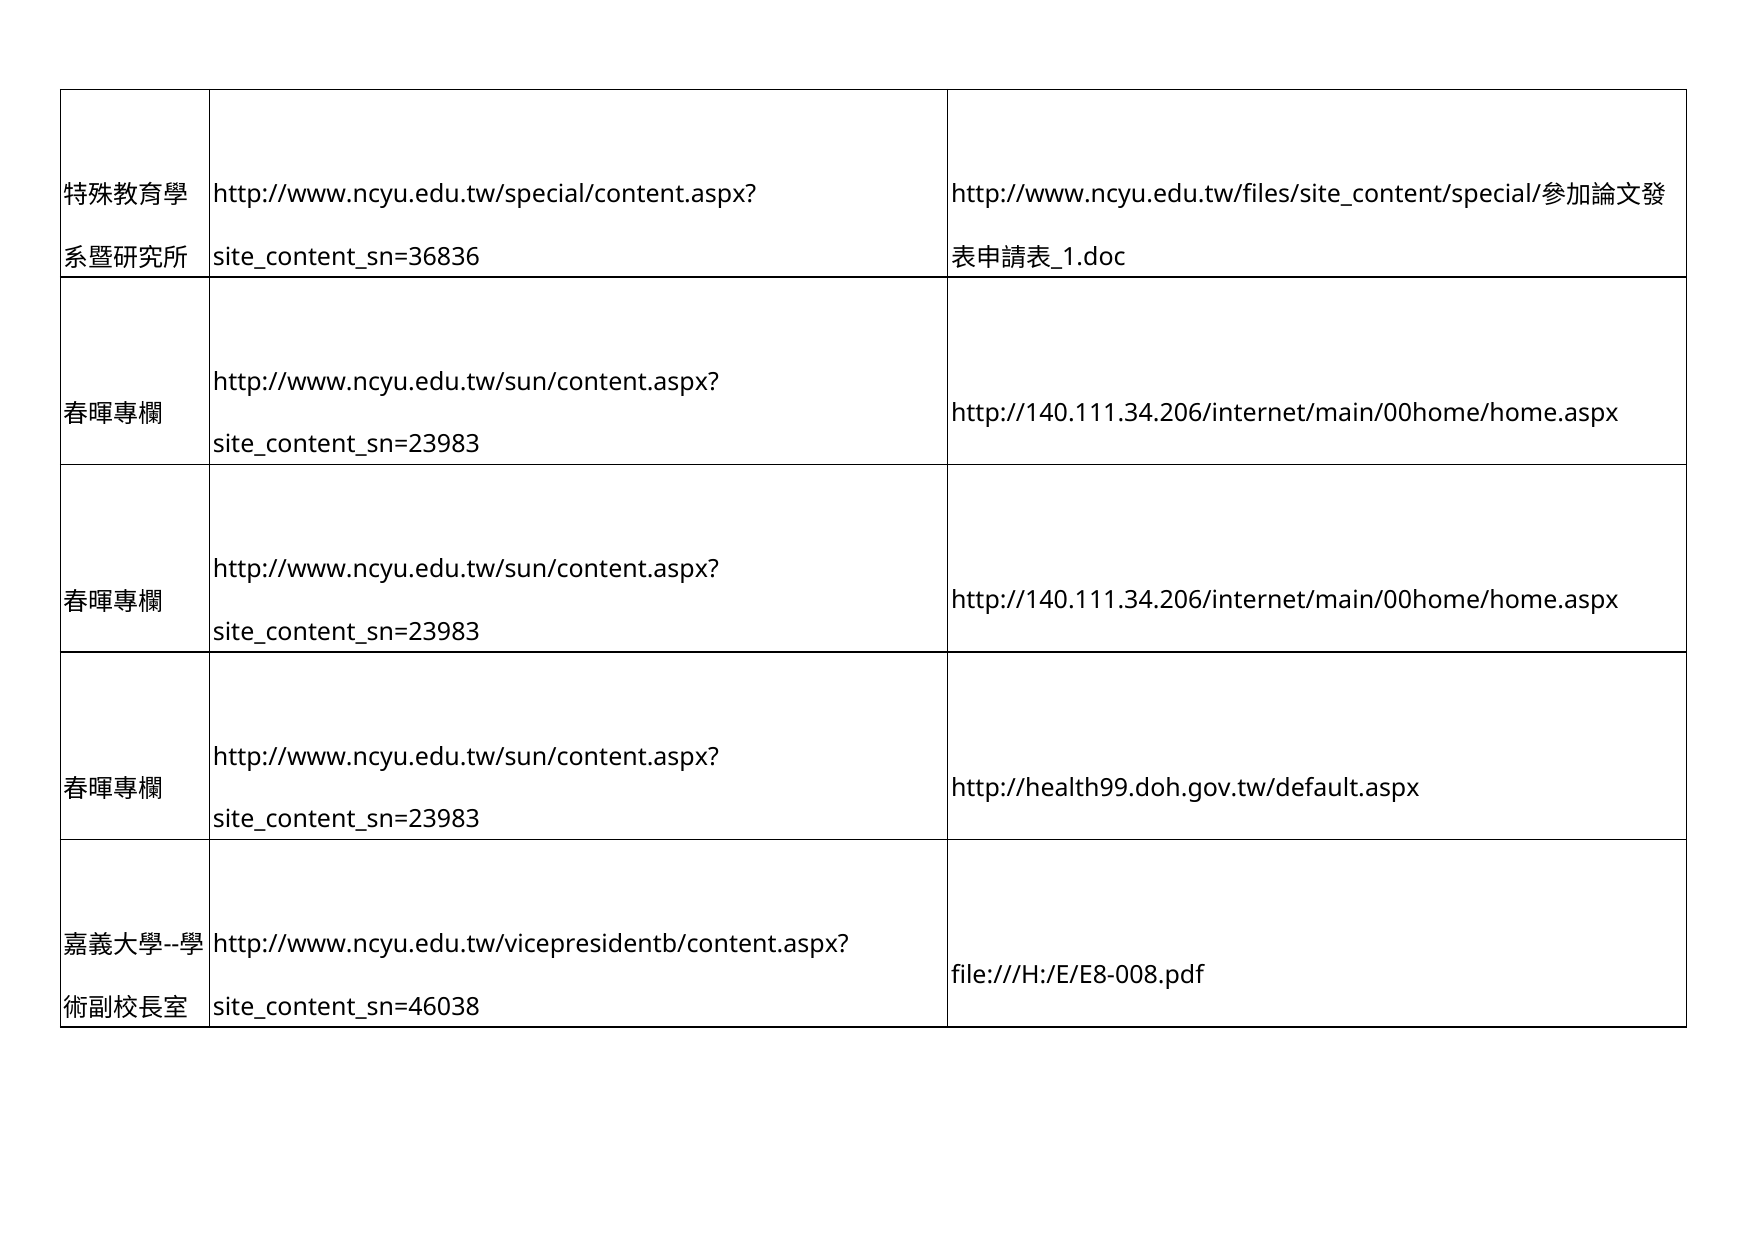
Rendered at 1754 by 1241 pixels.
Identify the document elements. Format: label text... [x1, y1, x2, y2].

table_cell http://www.ncyu.edu.tw/files/site_content/special/參加論文發表申請表_1.doc [948, 90, 1686, 276]
table_cell 春暉專欄 [61, 465, 209, 651]
table_cell 特殊教育學系暨研究所 [61, 90, 209, 276]
table_cell http://www.ncyu.edu.tw/sun/content.aspx?site_content_sn=23983 [210, 278, 947, 464]
table_cell 春暉專欄 [61, 278, 209, 464]
table_cell http://140.111.34.206/internet/main/00home/home.aspx [948, 278, 1686, 464]
table_cell file:///H:/E/E8-008.pdf [948, 840, 1686, 1026]
table_cell 春暉專欄 [61, 653, 209, 839]
table_cell 嘉義大學--學術副校長室 [61, 840, 209, 1026]
table_cell http://www.ncyu.edu.tw/sun/content.aspx?site_content_sn=23983 [210, 653, 947, 839]
table_cell http://www.ncyu.edu.tw/sun/content.aspx?site_content_sn=23983 [210, 465, 947, 651]
table_cell http://www.ncyu.edu.tw/vicepresidentb/content.aspx?site_content_sn=46038 [210, 840, 947, 1026]
table_cell http://140.111.34.206/internet/main/00home/home.aspx [948, 465, 1686, 651]
table_cell http://health99.doh.gov.tw/default.aspx [948, 653, 1686, 839]
table_cell http://www.ncyu.edu.tw/special/content.aspx?site_content_sn=36836 [210, 90, 947, 276]
